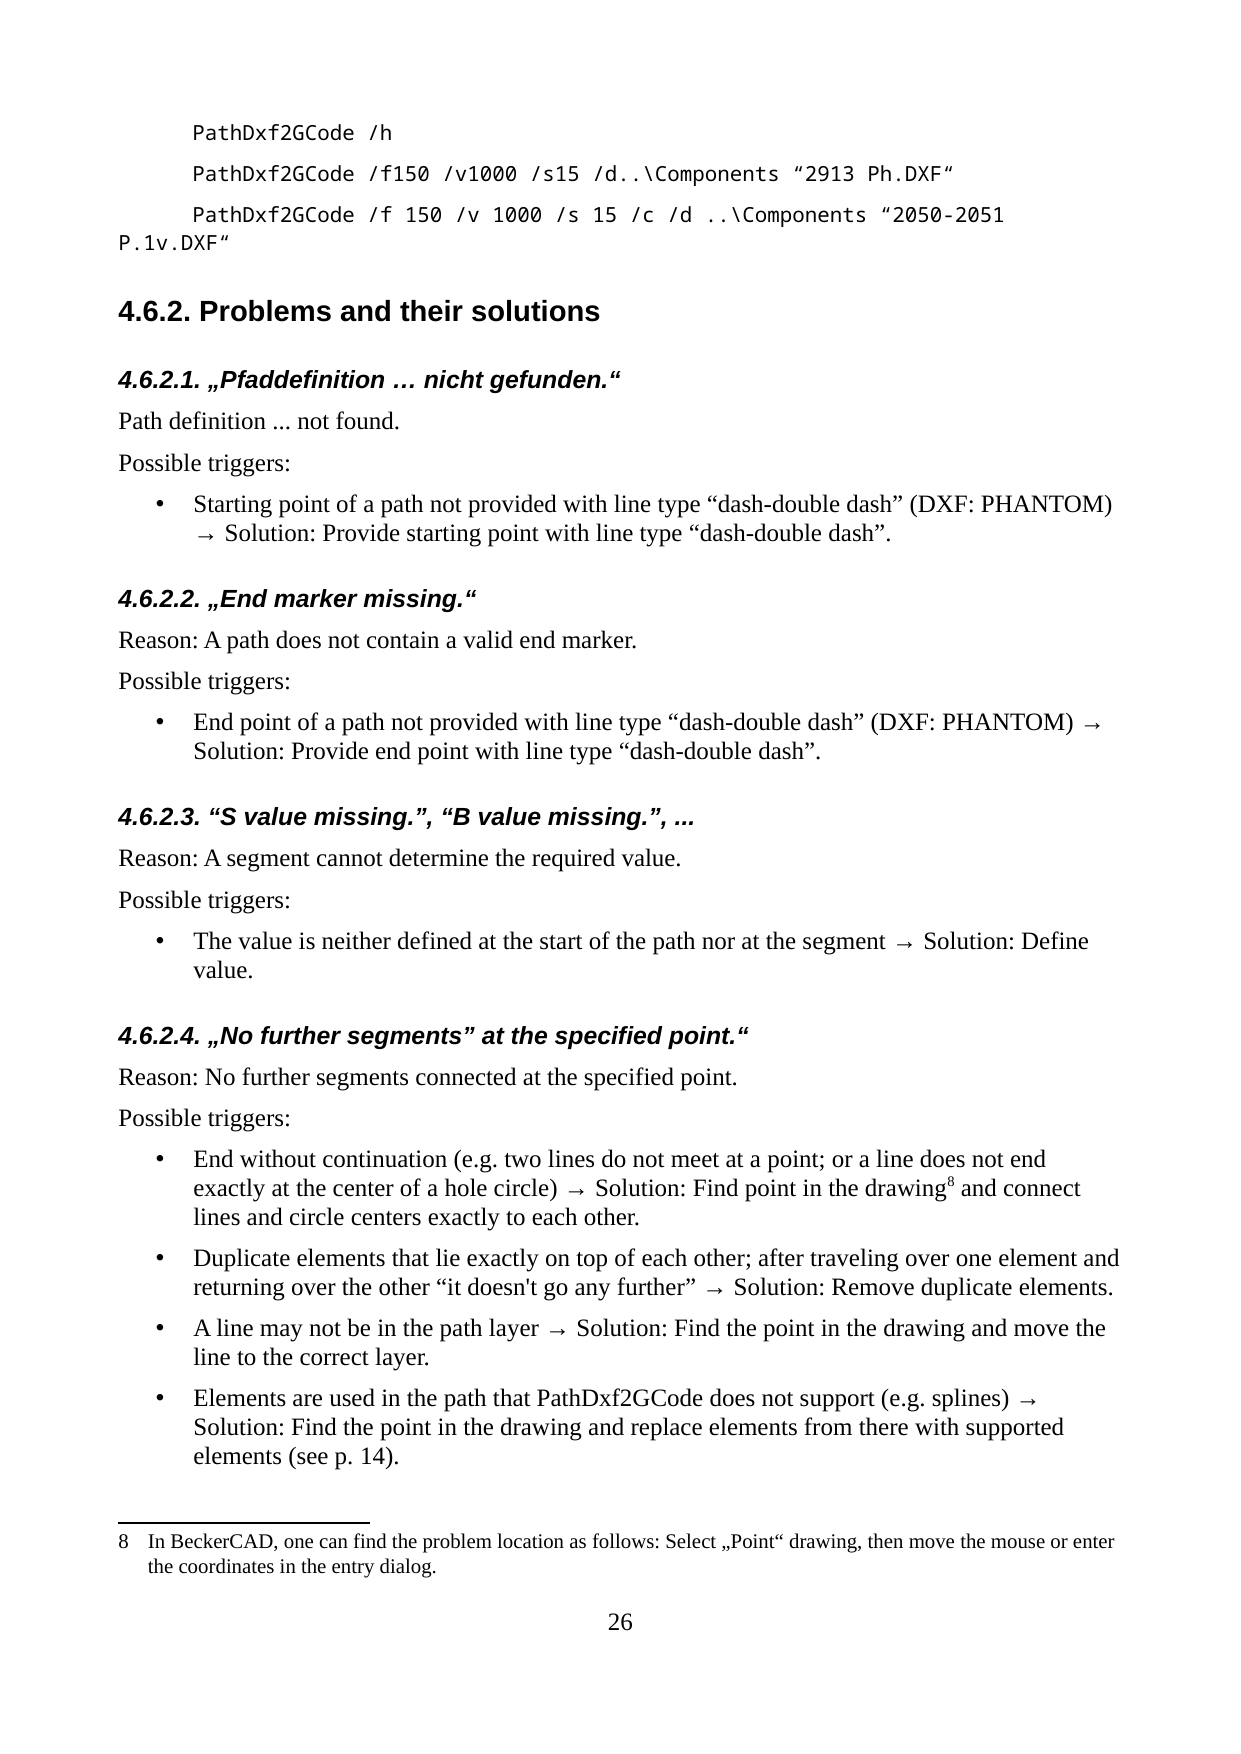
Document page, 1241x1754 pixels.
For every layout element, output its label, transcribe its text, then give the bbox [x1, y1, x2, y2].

subtitle 4.6.2.2. „End marker missing.“ [118, 584, 1122, 612]
list End point of a path not provided with line type “dash-double dash” (DXF: PHANTOM) → Solution: Provide end point with line type “dash-double dash”. [156, 707, 1122, 765]
list In BeckerCAD, one can find the problem location as follows: Select „Point“ drawing, then move the mouse or enter the coordinates in the entry dialog. [118, 1529, 1122, 1578]
text Possible triggers: [118, 885, 1122, 913]
text Reason: A segment cannot determine the required value. [118, 843, 1122, 872]
text PathDxf2GCode /f 150 /v 1000 /s 15 /c /d ..\Components “2050-2051 P.1v.DXF“ [118, 200, 1122, 257]
list A line may not be in the path layer → Solution: Find the point in the drawing and move the line to the correct layer. [156, 1313, 1122, 1371]
text Possible triggers: [118, 1103, 1122, 1132]
subtitle 4.6.2.1. „Pfaddefinition … nicht gefunden.“ [118, 365, 1122, 394]
text PathDxf2GCode /h [118, 118, 1122, 147]
subtitle 4.6.2.4. „No further segments” at the specified point.“ [118, 1021, 1122, 1049]
list End without continuation (e.g. two lines do not meet at a point; or a line does not end exactly at the center of a hole circle) → Solution: Find point in the drawing and connect lines and circle centers exactly to each other. [156, 1144, 1122, 1231]
subtitle 4.6.2. Problems and their solutions [118, 294, 1122, 328]
subtitle 4.6.2.3. “S value missing.”, “B value missing.”, ... [118, 802, 1122, 831]
list Elements are used in the path that PathDxf2GCode does not support (e.g. splines) → Solution: Find the point in the drawing and replace elements from there with supported elements (see p. 14). [156, 1383, 1122, 1469]
text Possible triggers: [118, 666, 1122, 695]
list Duplicate elements that lie exactly on top of each other; after traveling over one element and returning over the other “it doesn't go any further” → Solution: Remove duplicate elements. [156, 1243, 1122, 1301]
list The value is neither defined at the start of the path nor at the segment → Solution: Define value. [156, 926, 1122, 983]
text PathDxf2GCode /f150 /v1000 /s15 /d..\Components “2913 Ph.DXF“ [118, 159, 1122, 187]
text Reason: A path does not contain a valid end marker. [118, 625, 1122, 654]
list Starting point of a path not provided with line type “dash-double dash” (DXF: PHANTOM) → Solution: Provide starting point with line type “dash-double dash”. [156, 489, 1122, 546]
text Reason: No further segments connected at the specified point. [118, 1062, 1122, 1091]
text Path definition ... not found. [118, 406, 1122, 435]
text Possible triggers: [118, 448, 1122, 476]
